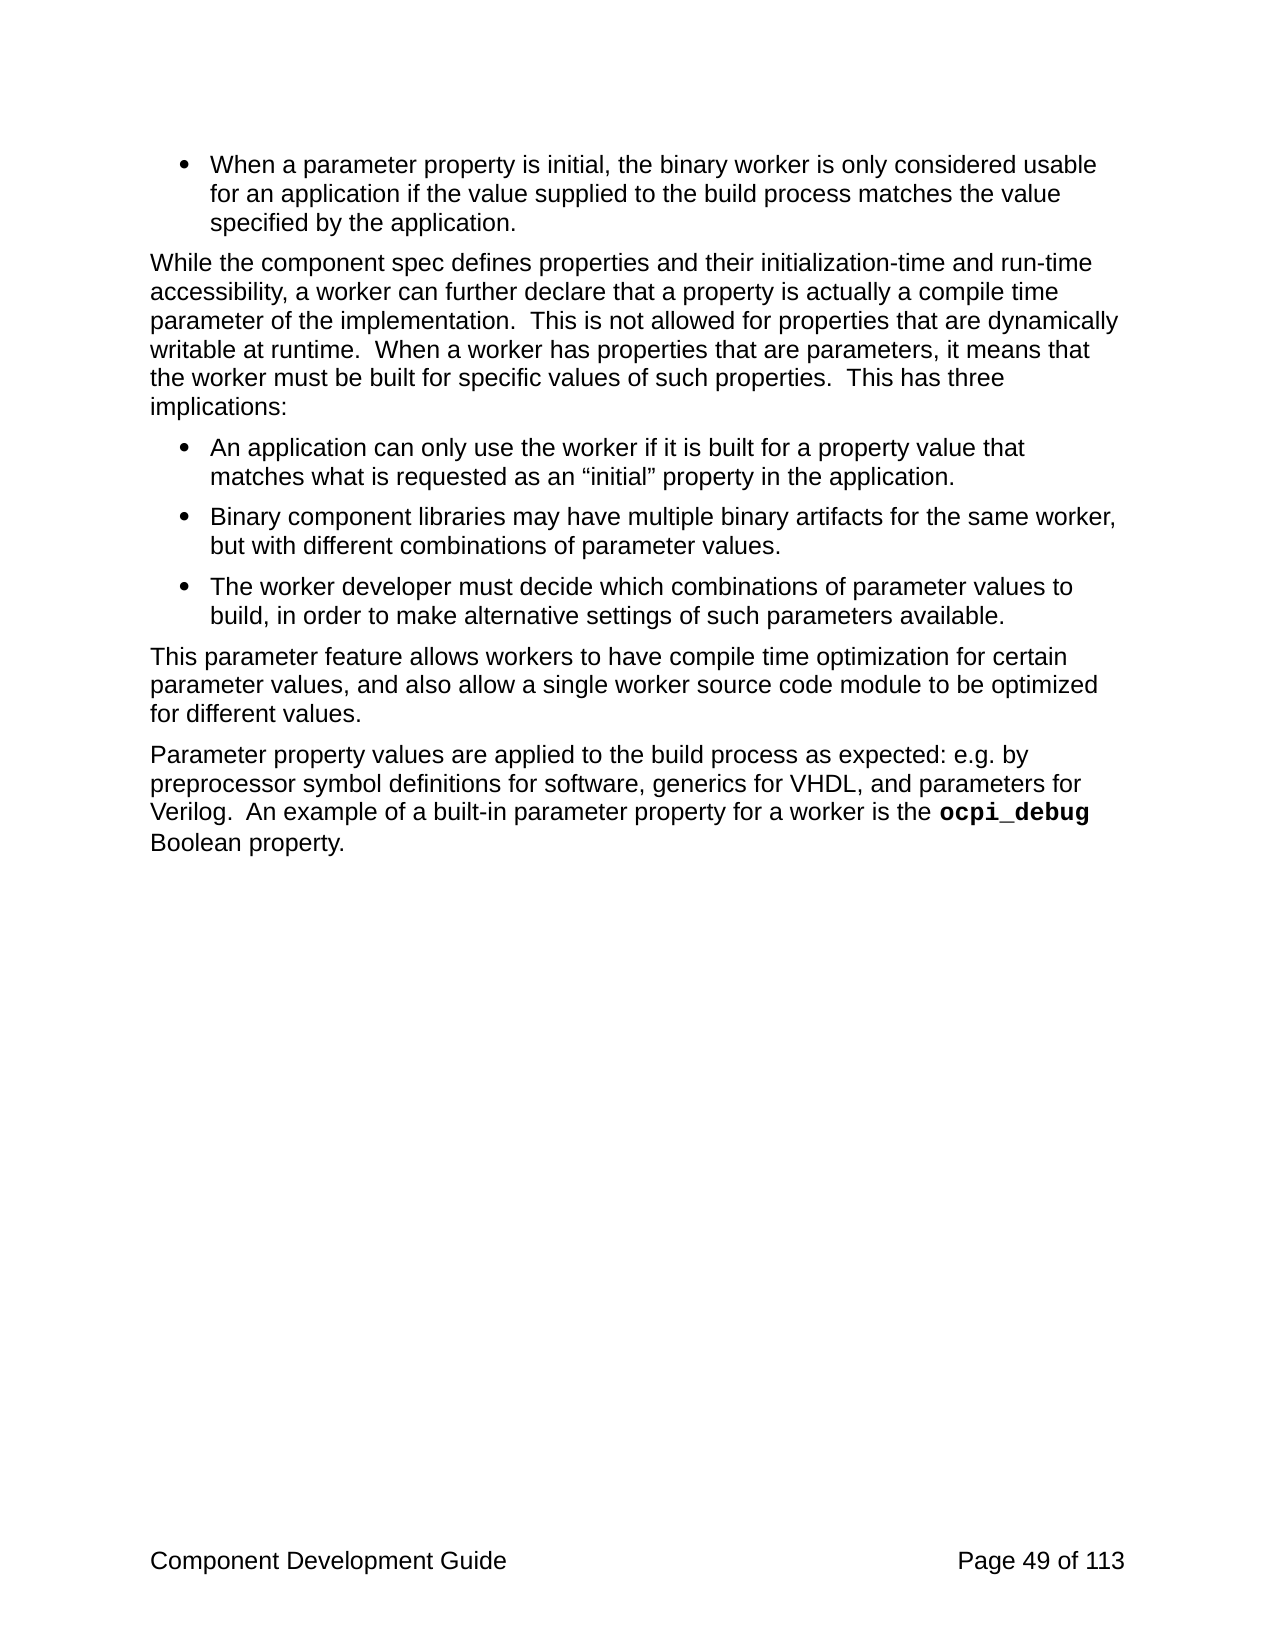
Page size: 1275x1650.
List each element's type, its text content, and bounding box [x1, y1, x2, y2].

text While the component spec defines properties and their initialization-time and run-time accessibility, a worker can further declare that a property is actually a compile time parameter of the implementation. This is not allowed for properties that are dynamically writable at runtime. When a worker has properties that are parameters, it means that the worker must be built for specific values of such properties. This has three implications: [150, 248, 1125, 421]
list Parameter property values are applied to the build process as expected: e.g. by preprocessor symbol definitions for software, generics for VHDL, and parameters for Verilog. An example of a built-in parameter property for a worker is the ocpi_debug Boolean property. [150, 740, 1125, 857]
list Binary component libraries may have multiple binary artifacts for the same worker, but with different combinations of parameter values. [180, 502, 1125, 560]
list An application can only use the worker if it is built for a property value that matches what is requested as an “initial” property in the application. [180, 433, 1125, 490]
list When a parameter property is initial, the binary worker is only considered usable for an application if the value supplied to the build process matches the value specified by the application. [180, 150, 1125, 236]
text This parameter feature allows workers to have compile time optimization for certain parameter values, and also allow a single worker source code module to be optimized for different values. [150, 642, 1125, 728]
list The worker developer must decide which combinations of parameter values to build, in order to make alternative settings of such parameters available. [180, 572, 1125, 629]
